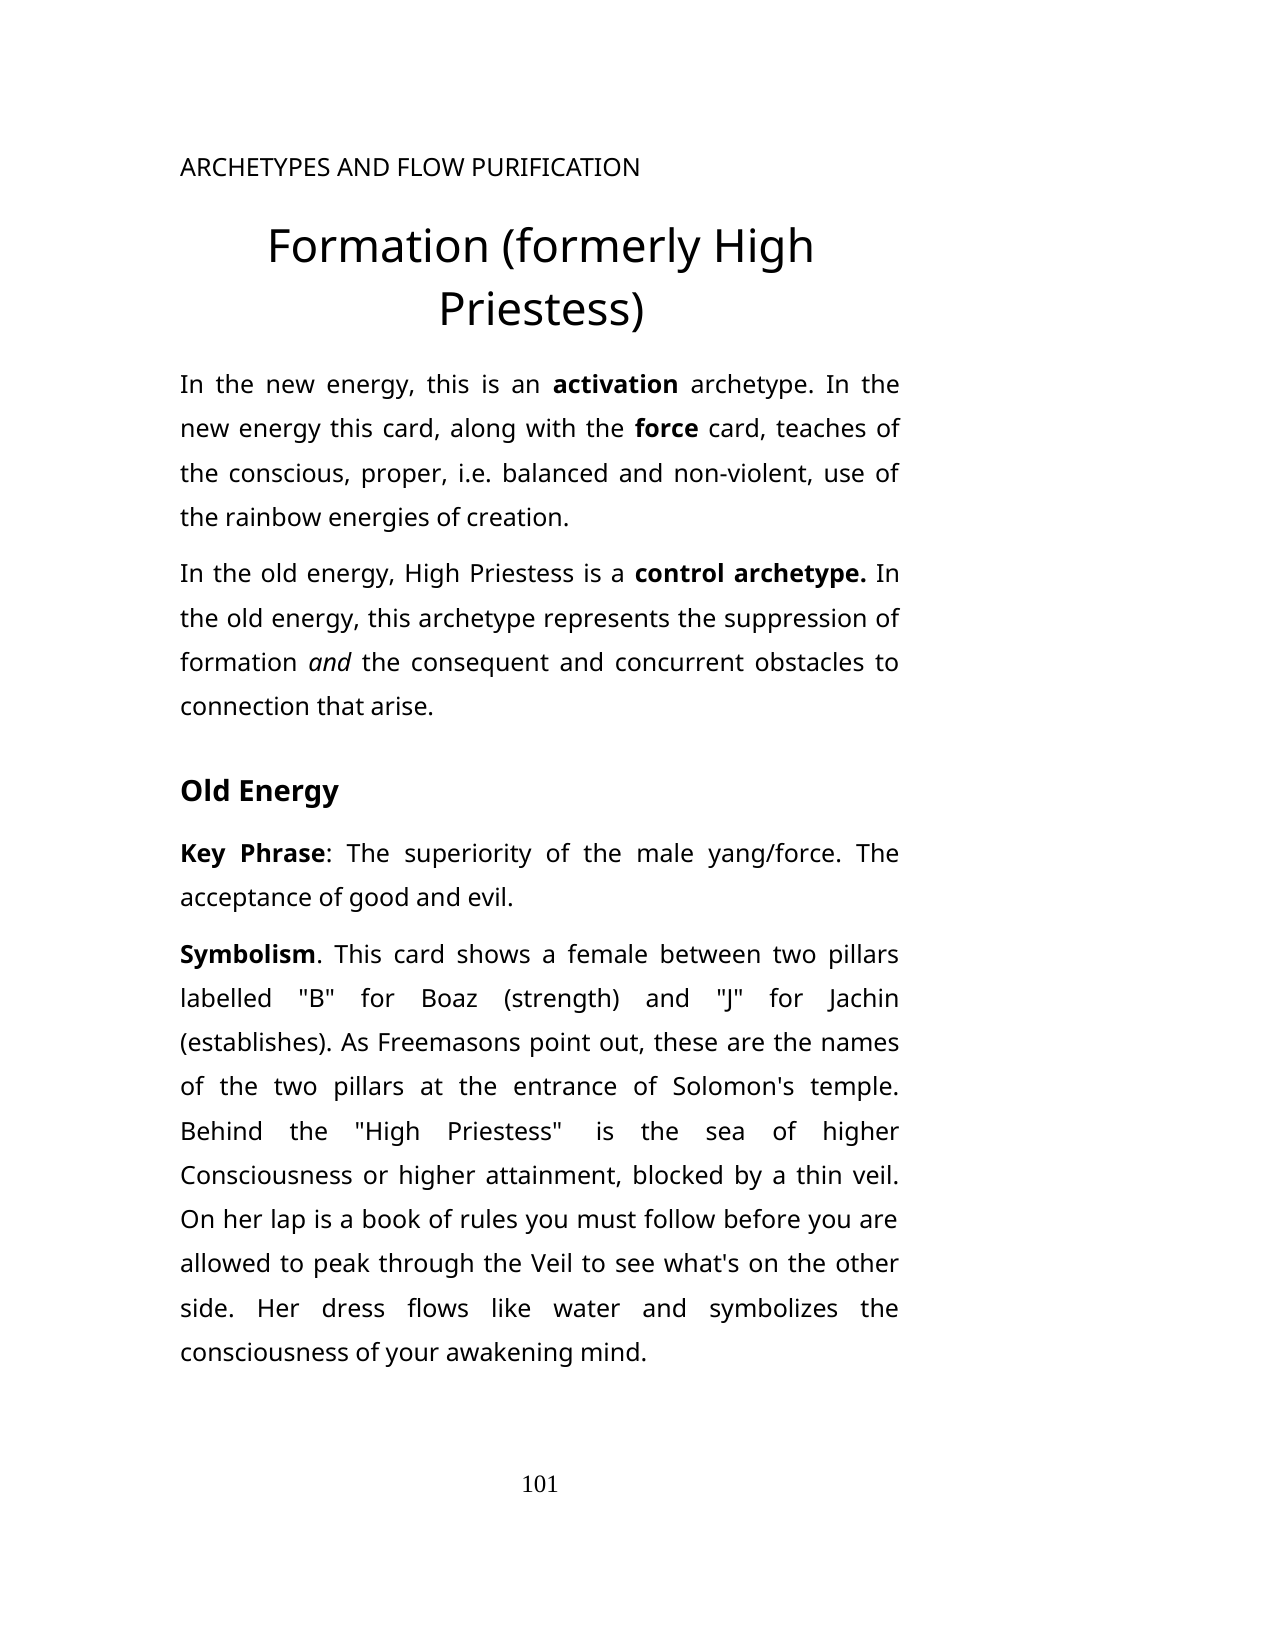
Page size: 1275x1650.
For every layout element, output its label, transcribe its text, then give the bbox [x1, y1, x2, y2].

text Symbolism. This card shows a female between two pillars labelled "B" for Boaz (strength) and "J" for Jachin (establishes). As Freemasons point out, these are the names of the two pillars at the entrance of Solomon's temple. Behind the "High Priestess" is the sea of higher Consciousness or higher attainment, blocked by a thin veil. On her lap is a book of rules you must follow before you are allowed to peak through the Veil to see what's on the other side. Her dress flows like water and symbolizes the consciousness of your awakening mind. [180, 936, 900, 1369]
text In the old energy, High Priestess is a control archetype. In the old energy, this archetype represents the suppression of formation and the consequent and concurrent obstacles to connection that arise. [180, 556, 900, 723]
subtitle Formation (formerly High Priestess) [180, 213, 902, 338]
subtitle Old Energy [180, 771, 900, 810]
text Key Phrase: The superiority of the male yang/force. The acceptance of good and evil. [180, 836, 900, 914]
text In the new energy, this is an activation archetype. In the new energy this card, along with the force card, teaches of the conscious, proper, i.e. balanced and non-violent, use of the rainbow energies of creation. [180, 367, 900, 534]
